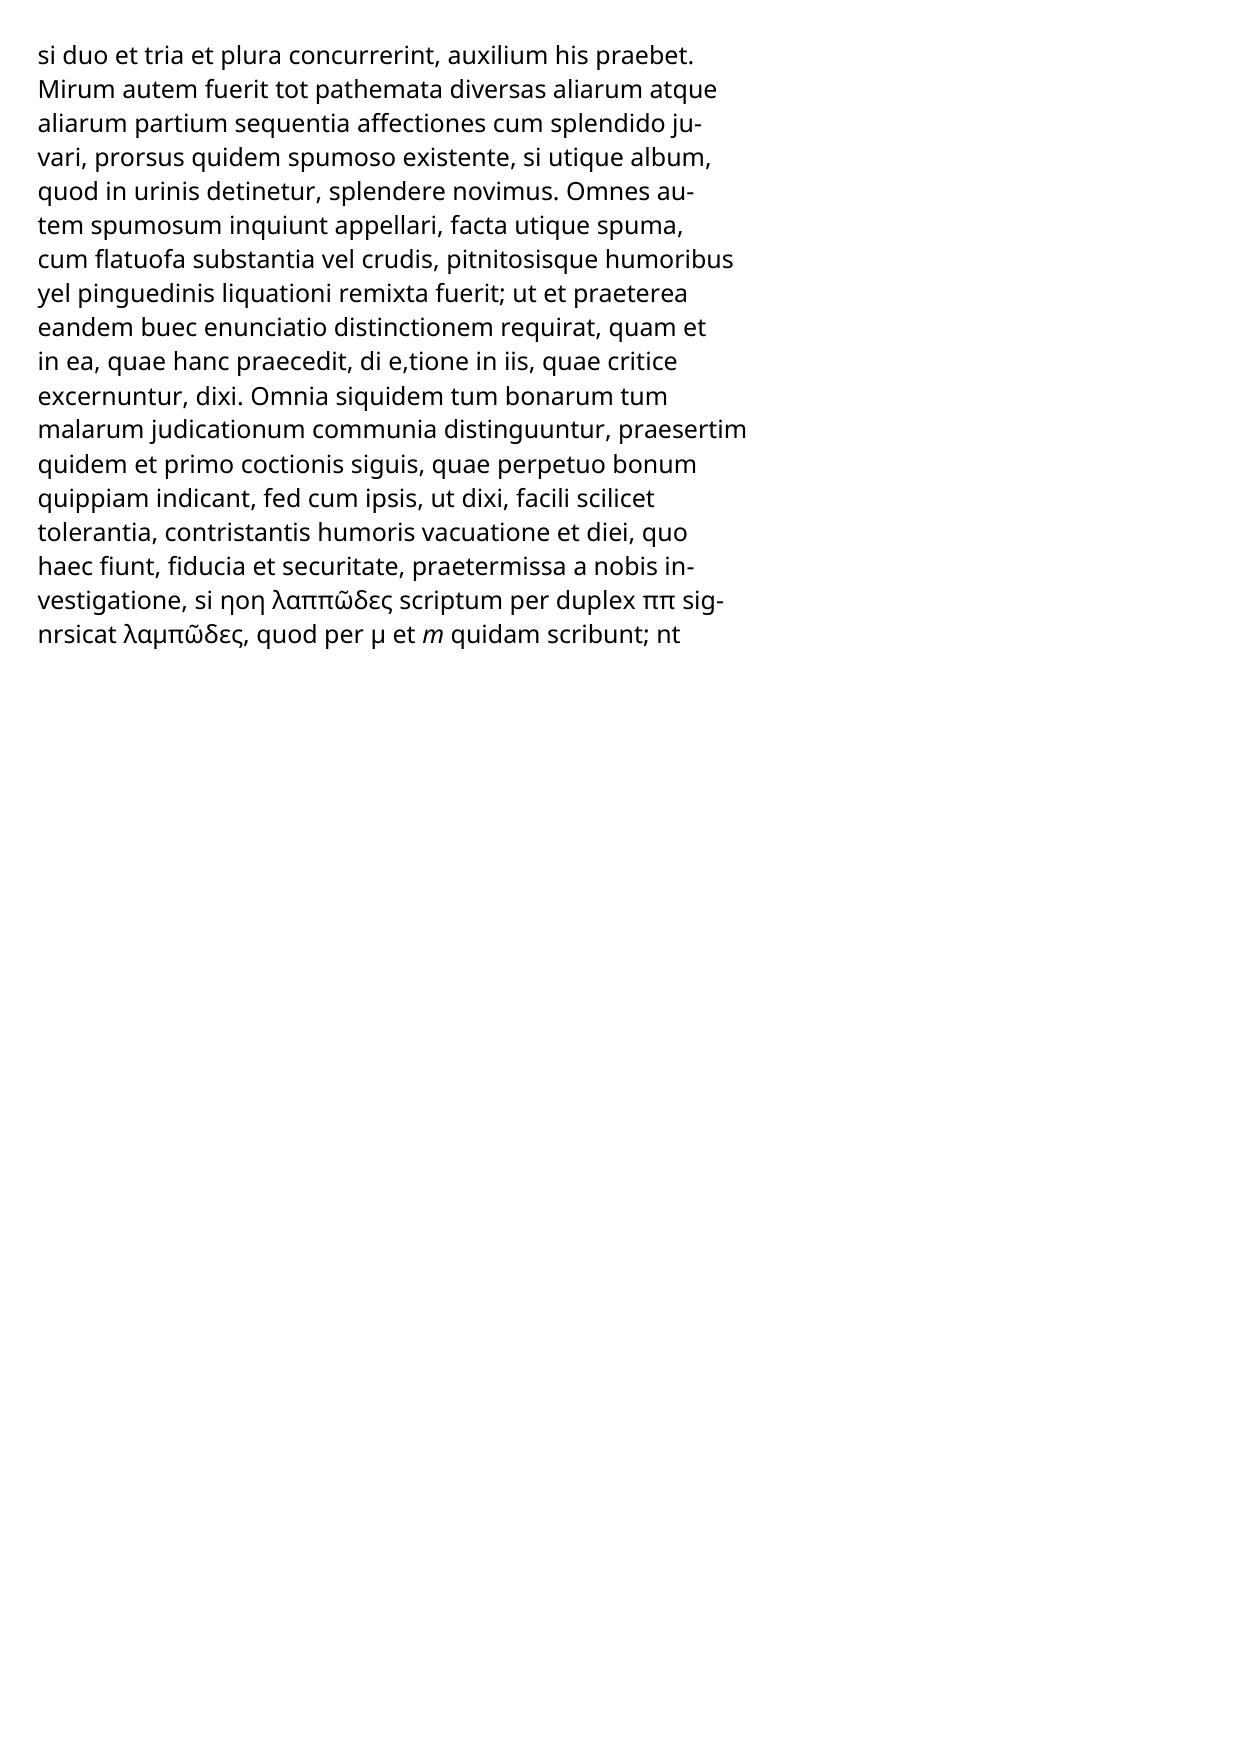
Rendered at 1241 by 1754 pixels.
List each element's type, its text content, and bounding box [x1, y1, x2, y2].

text si duo et tria et plura concurrerint, auxilium his praebet. Mirum autem fuerit tot pathemata diversas aliarum atque aliarum partium sequentia affectiones cum splendido ju- vari, prorsus quidem spumoso existente, si utique album, quod in urinis detinetur, splendere novimus. Omnes au- tem spumosum inquiunt appellari, facta utique spuma, cum flatuofa substantia vel crudis, pitnitosisque humoribus yel pinguedinis liquationi remixta fuerit; ut et praeterea eandem buec enunciatio distinctionem requirat, quam et in ea, quae hanc praecedit, di e,tione in iis, quae critice excernuntur, dixi. Omnia siquidem tum bonarum tum malarum judicationum communia distinguuntur, praesertim quidem et primo coctionis siguis, quae perpetuo bonum quippiam indicant, fed cum ipsis, ut dixi, facili scilicet tolerantia, contristantis humoris vacuatione et diei, quo haec fiunt, fiducia et securitate, praetermissa a nobis in- vestigatione, si ηοη λαππῶδες scriptum per duplex ππ sig- nrsicat λαμπῶδες, quod per μ et m quidam scribunt; nt [37, 37, 1203, 651]
